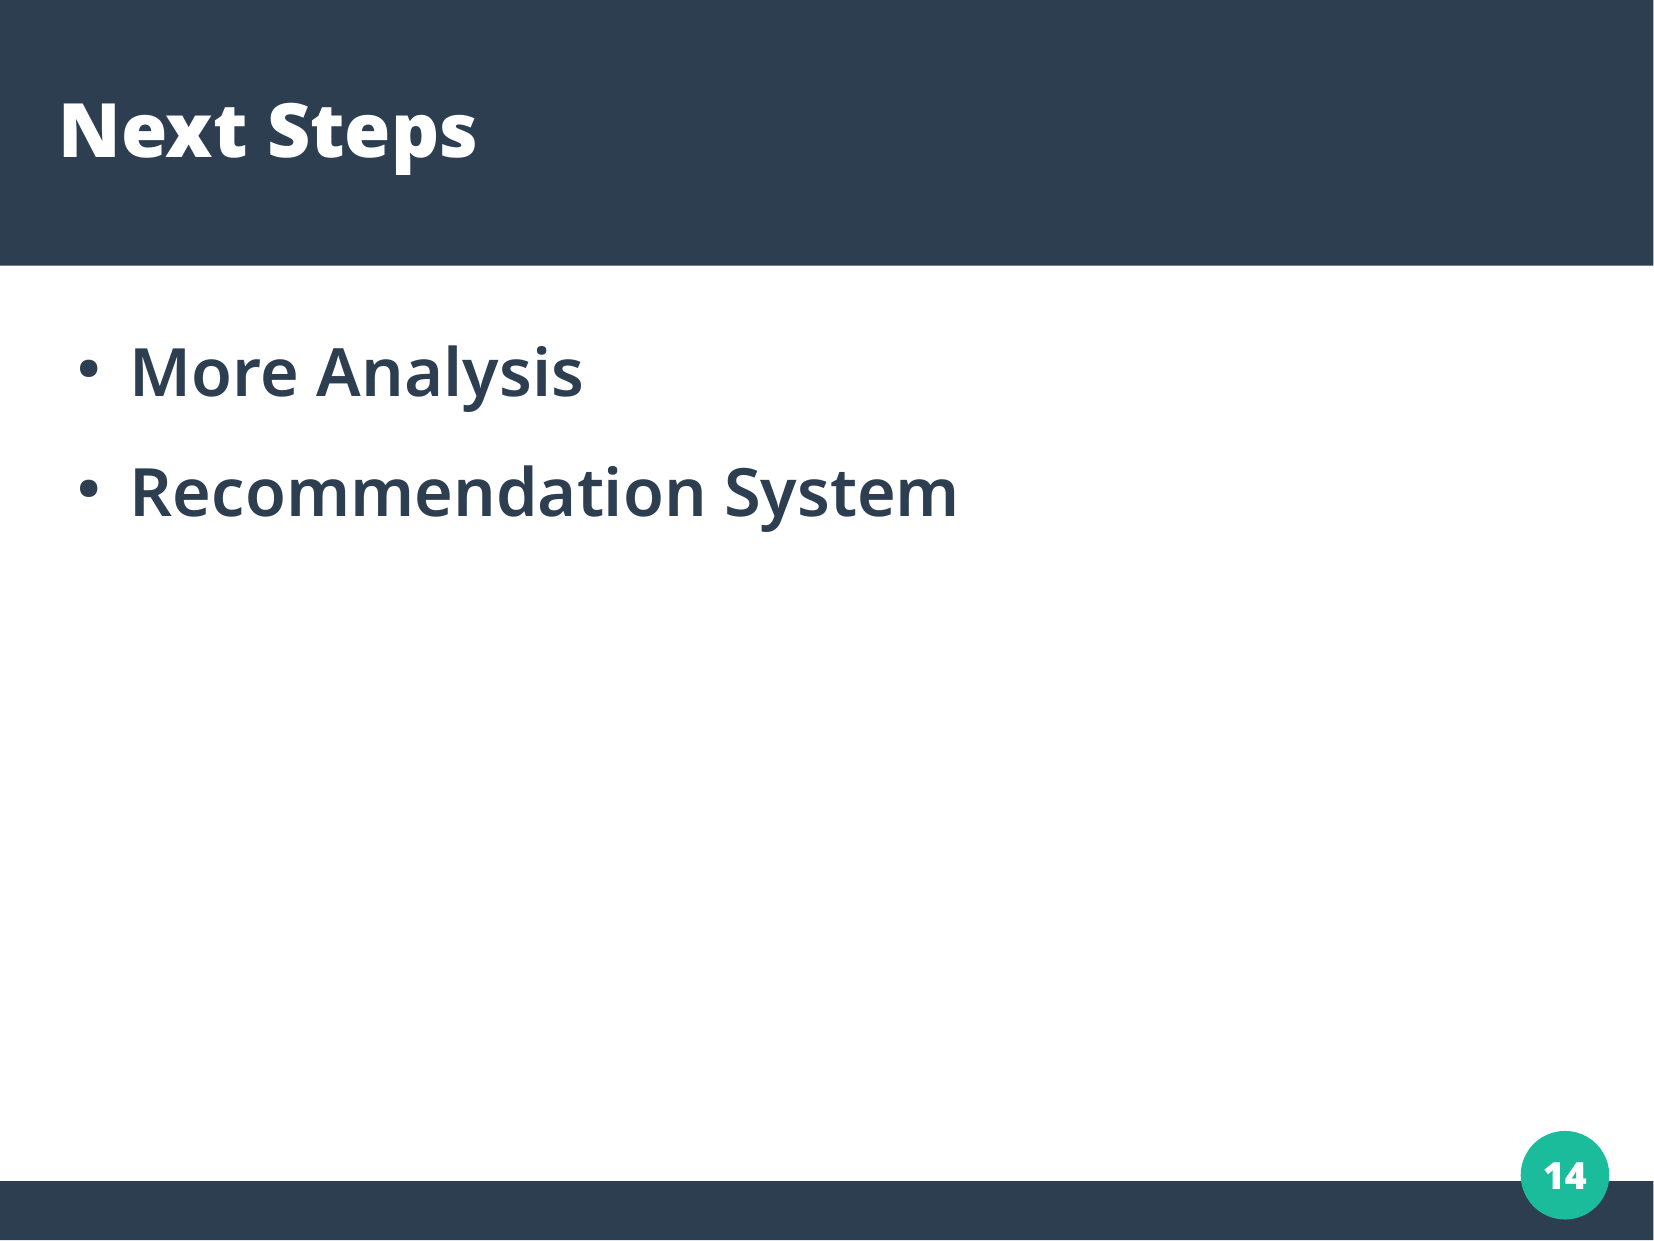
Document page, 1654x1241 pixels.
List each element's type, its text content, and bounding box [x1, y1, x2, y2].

list More Analysis Recommendation System [59, 324, 1595, 1152]
title Next Steps [59, 49, 1595, 207]
